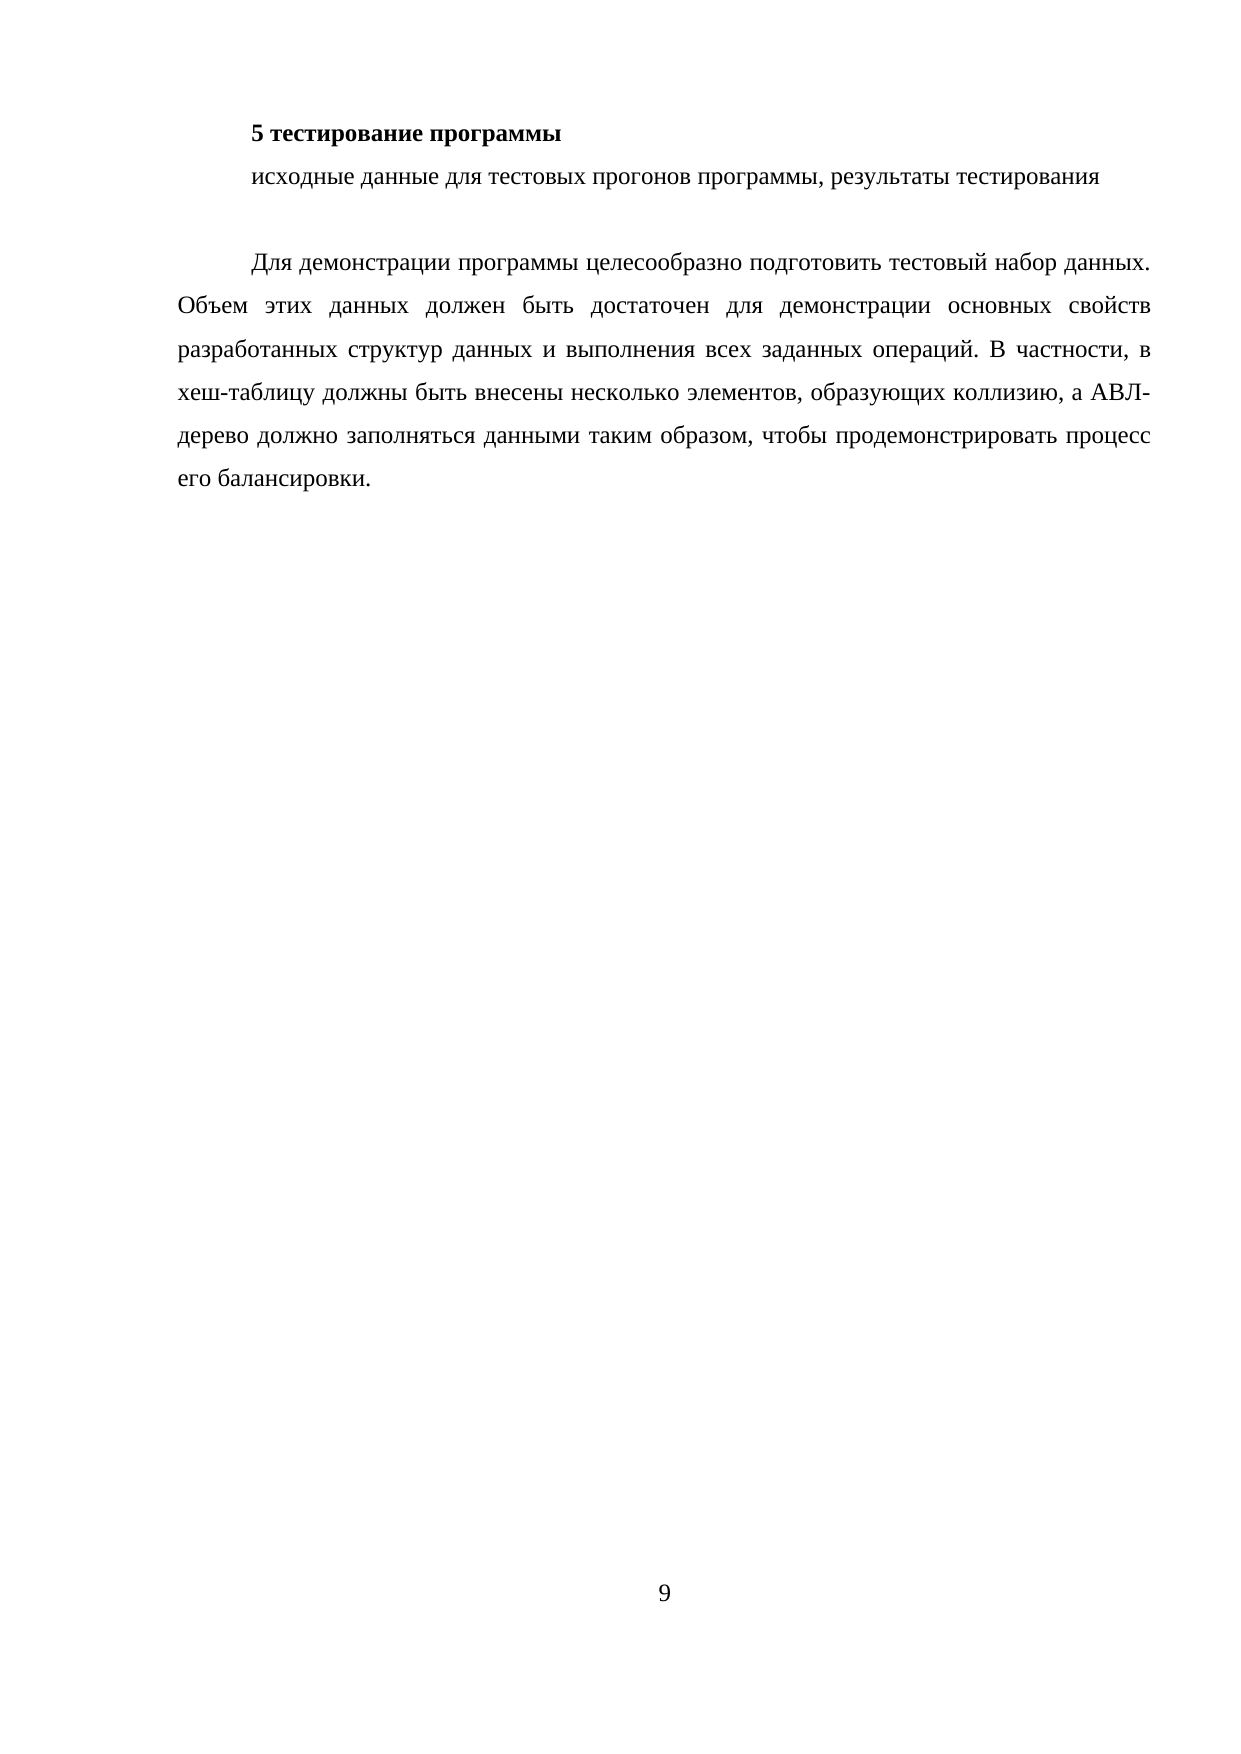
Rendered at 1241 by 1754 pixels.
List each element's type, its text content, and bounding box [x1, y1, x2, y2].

text Для демонстрации программы целесообразно подготовить тестовый набор данных. Объем этих данных должен быть достаточен для демонстрации основных свойств разработанных структур данных и выполнения всех заданных операций. В частности, в хеш-таблицу должны быть внесены несколько элементов, образующих коллизию, а АВЛ-дерево должно заполняться данными таким образом, чтобы продемонстрировать процесс его балансировки. [177, 247, 1152, 492]
text исходные данные для тестовых прогонов программы, результаты тестирования [177, 161, 1152, 190]
list тестирование программы [251, 118, 1152, 147]
